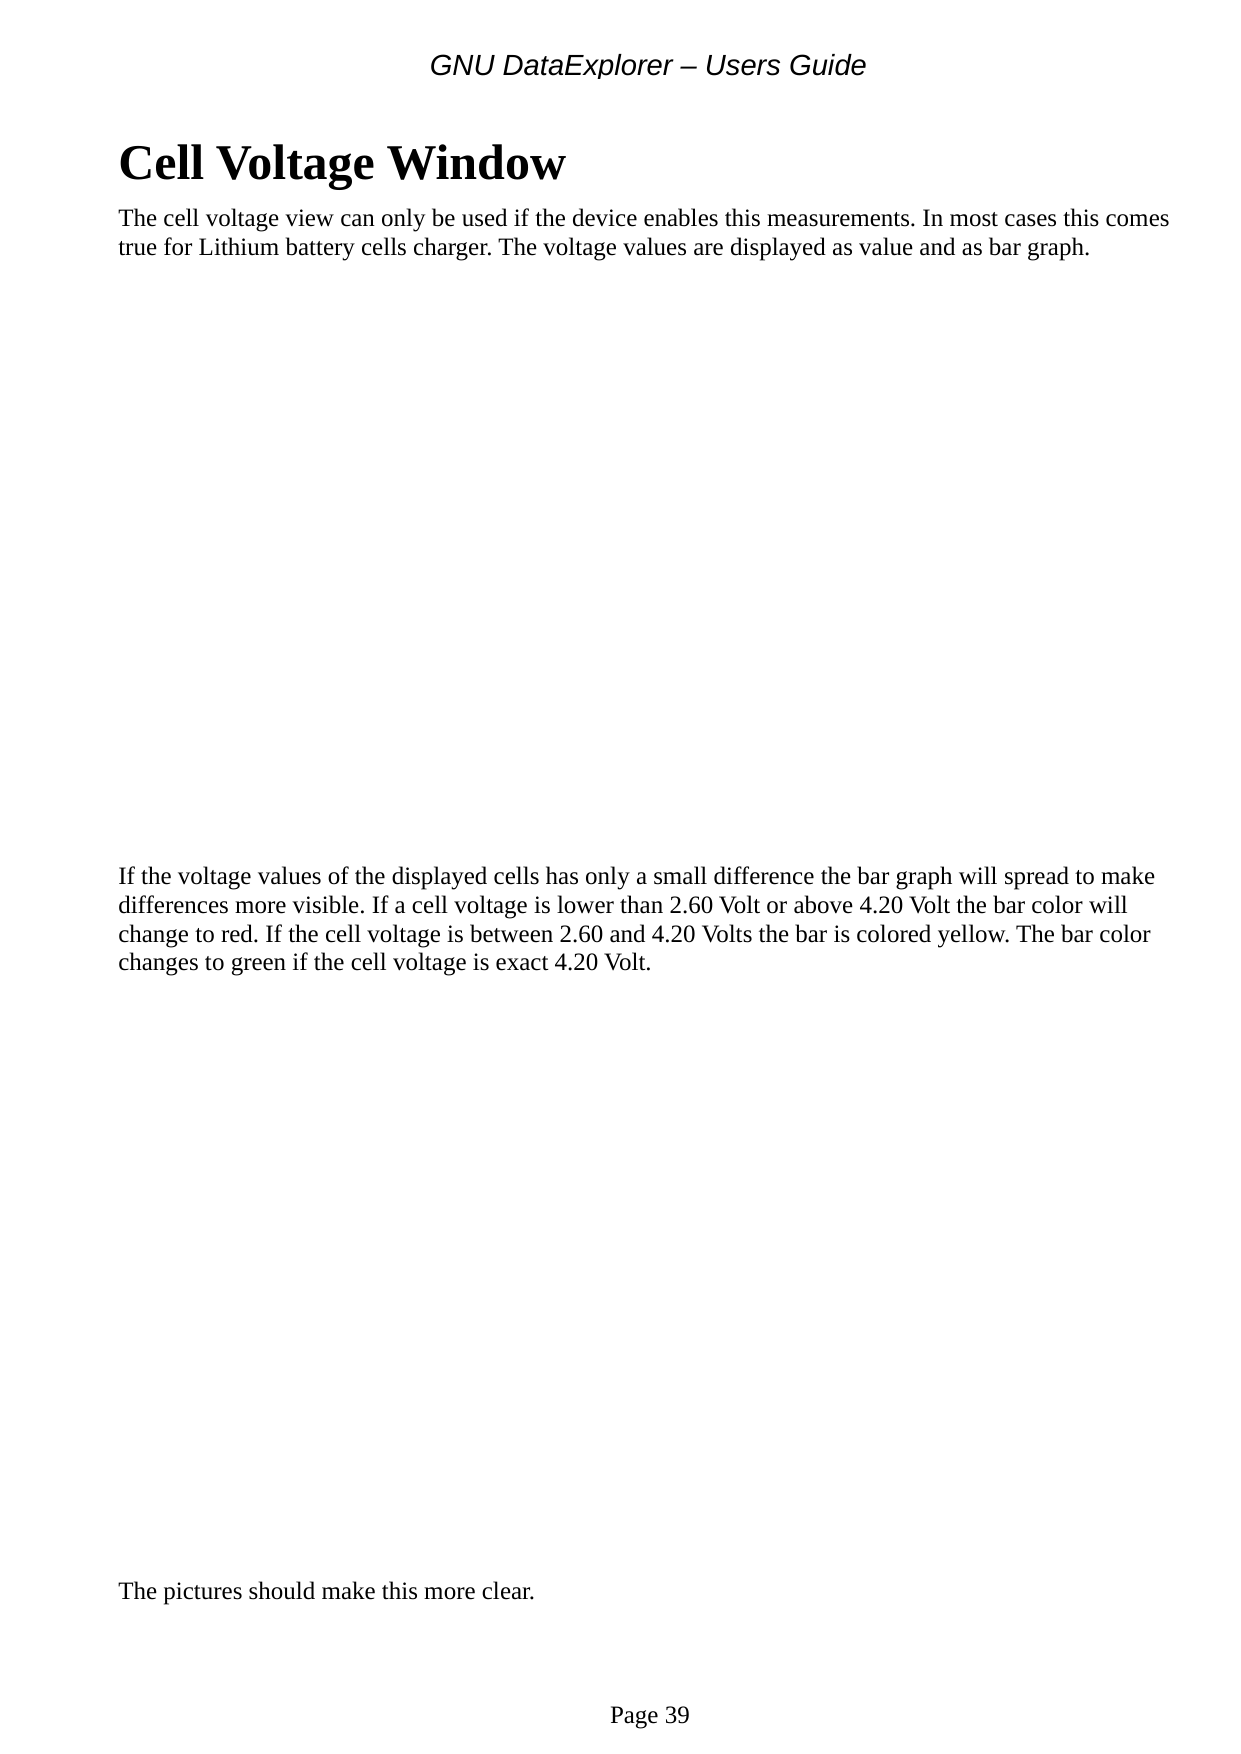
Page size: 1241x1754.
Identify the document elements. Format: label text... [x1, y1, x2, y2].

text The cell voltage view can only be used if the device enables this measurements. In most cases this comes true for Lithium battery cells charger. The voltage values are displayed as value and as bar graph. [118, 203, 1181, 260]
text The pictures should make this more clear. [118, 1576, 1181, 1604]
subtitle Cell Voltage Window [118, 133, 1181, 190]
text If the voltage values of the displayed cells has only a small difference the bar graph will spread to make differences more visible. If a cell voltage is lower than 2.60 Volt or above 4.20 Volt the bar color will change to red. If the cell voltage is between 2.60 and 4.20 Volts the bar is colored yellow. The bar color changes to green if the cell voltage is exact 4.20 Volt. [118, 861, 1181, 976]
